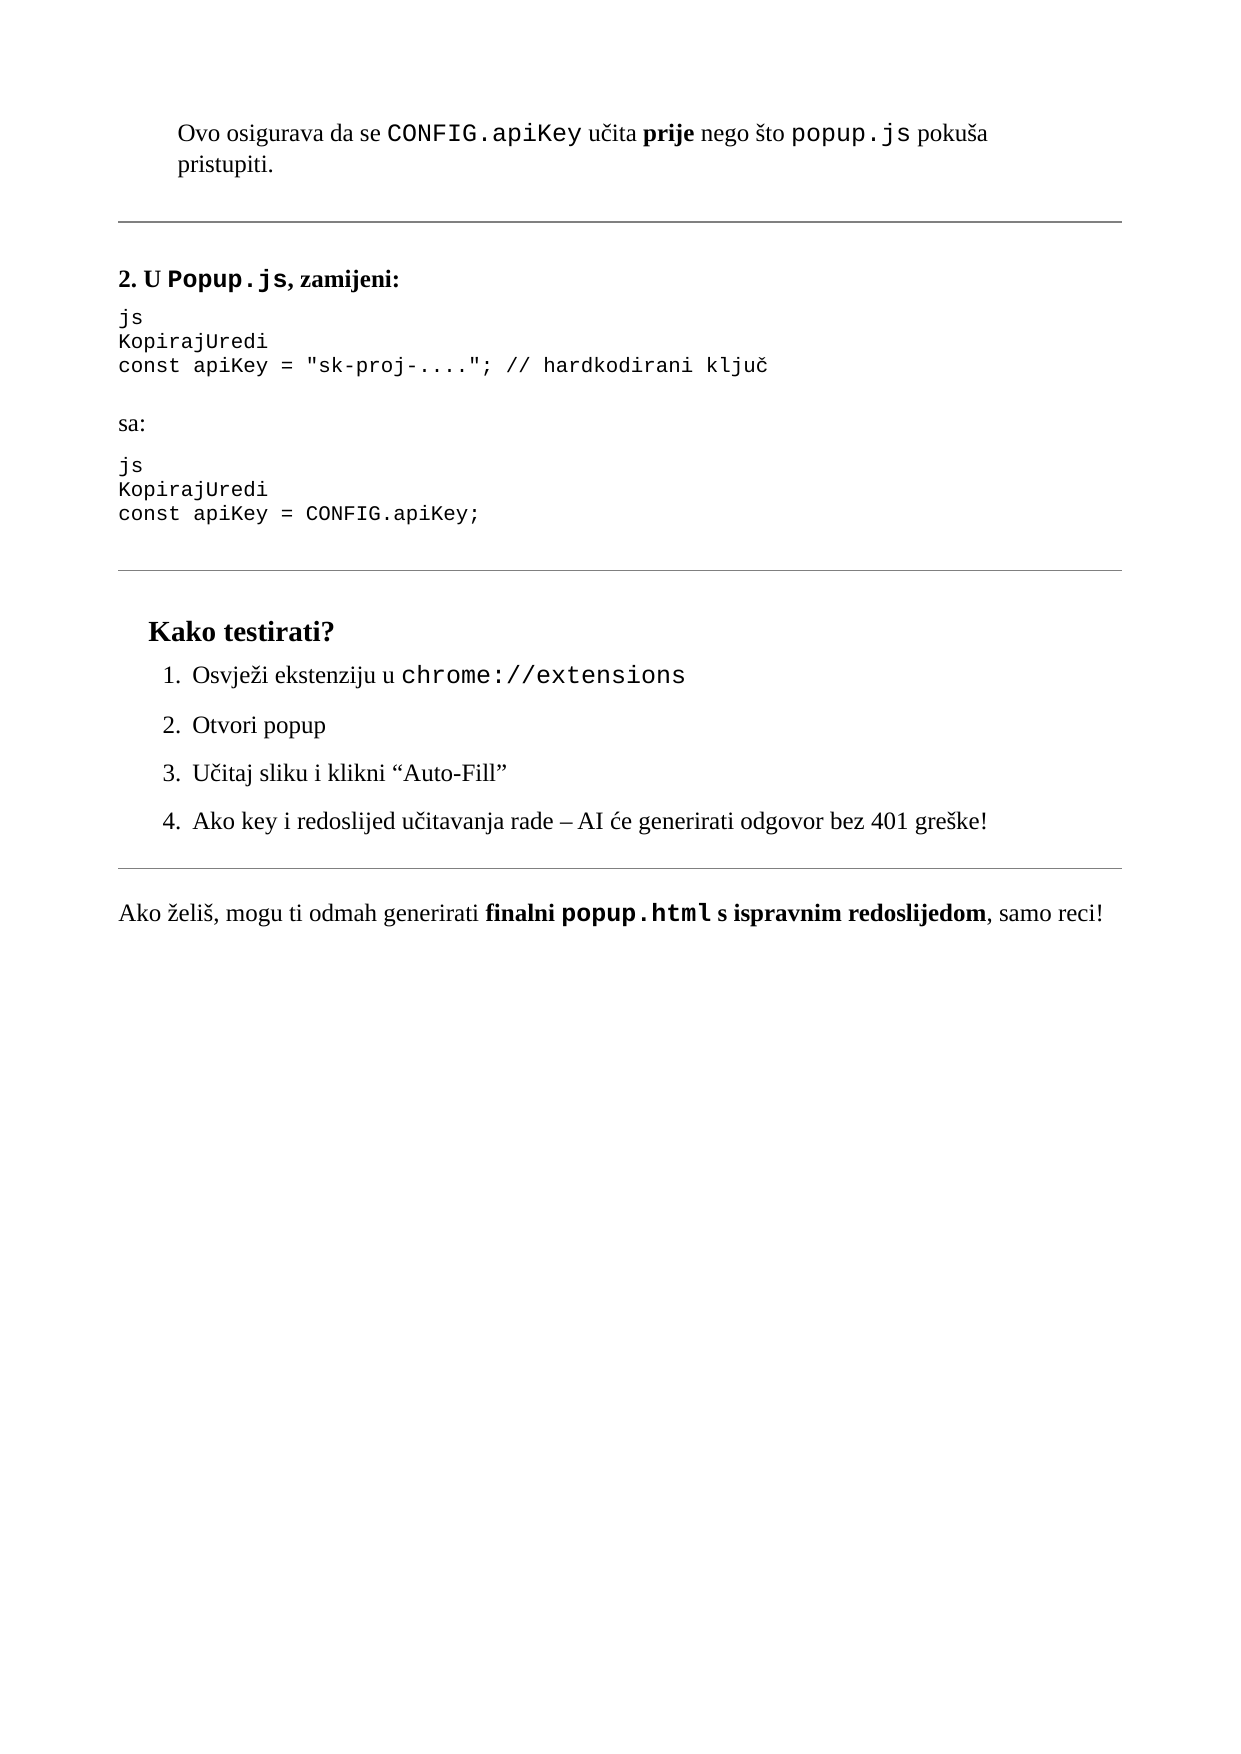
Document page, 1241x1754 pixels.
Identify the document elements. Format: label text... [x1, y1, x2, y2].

list Osvježi ekstenziju u chrome://extensions [162, 661, 1122, 691]
subtitle 2. U Popup.js, zamijeni: [118, 264, 1122, 295]
text Ovo osigurava da se CONFIG.apiKey učita prije nego što popup.js pokuša pristupiti. [177, 118, 1063, 178]
text sa: [118, 408, 1122, 436]
text js [118, 307, 1122, 331]
text js [118, 455, 1122, 479]
text const apiKey = "sk-proj-...."; // hardkodirani ključ [118, 354, 1122, 378]
list Otvori popup [162, 711, 1122, 739]
subtitle 🧪 Kako testirati? [118, 614, 1122, 648]
text KopirajUredi [118, 479, 1122, 503]
list Učitaj sliku i klikni “Auto-Fill” [162, 758, 1122, 787]
text const apiKey = CONFIG.apiKey; [118, 503, 1122, 526]
text Ako želiš, mogu ti odmah generirati finalni popup.html s ispravnim redoslijedom, samo reci! [118, 898, 1122, 928]
text KopirajUredi [118, 331, 1122, 354]
list Ako key i redoslijed učitavanja rade – AI će generirati odgovor bez 401 greške! [162, 806, 1122, 834]
